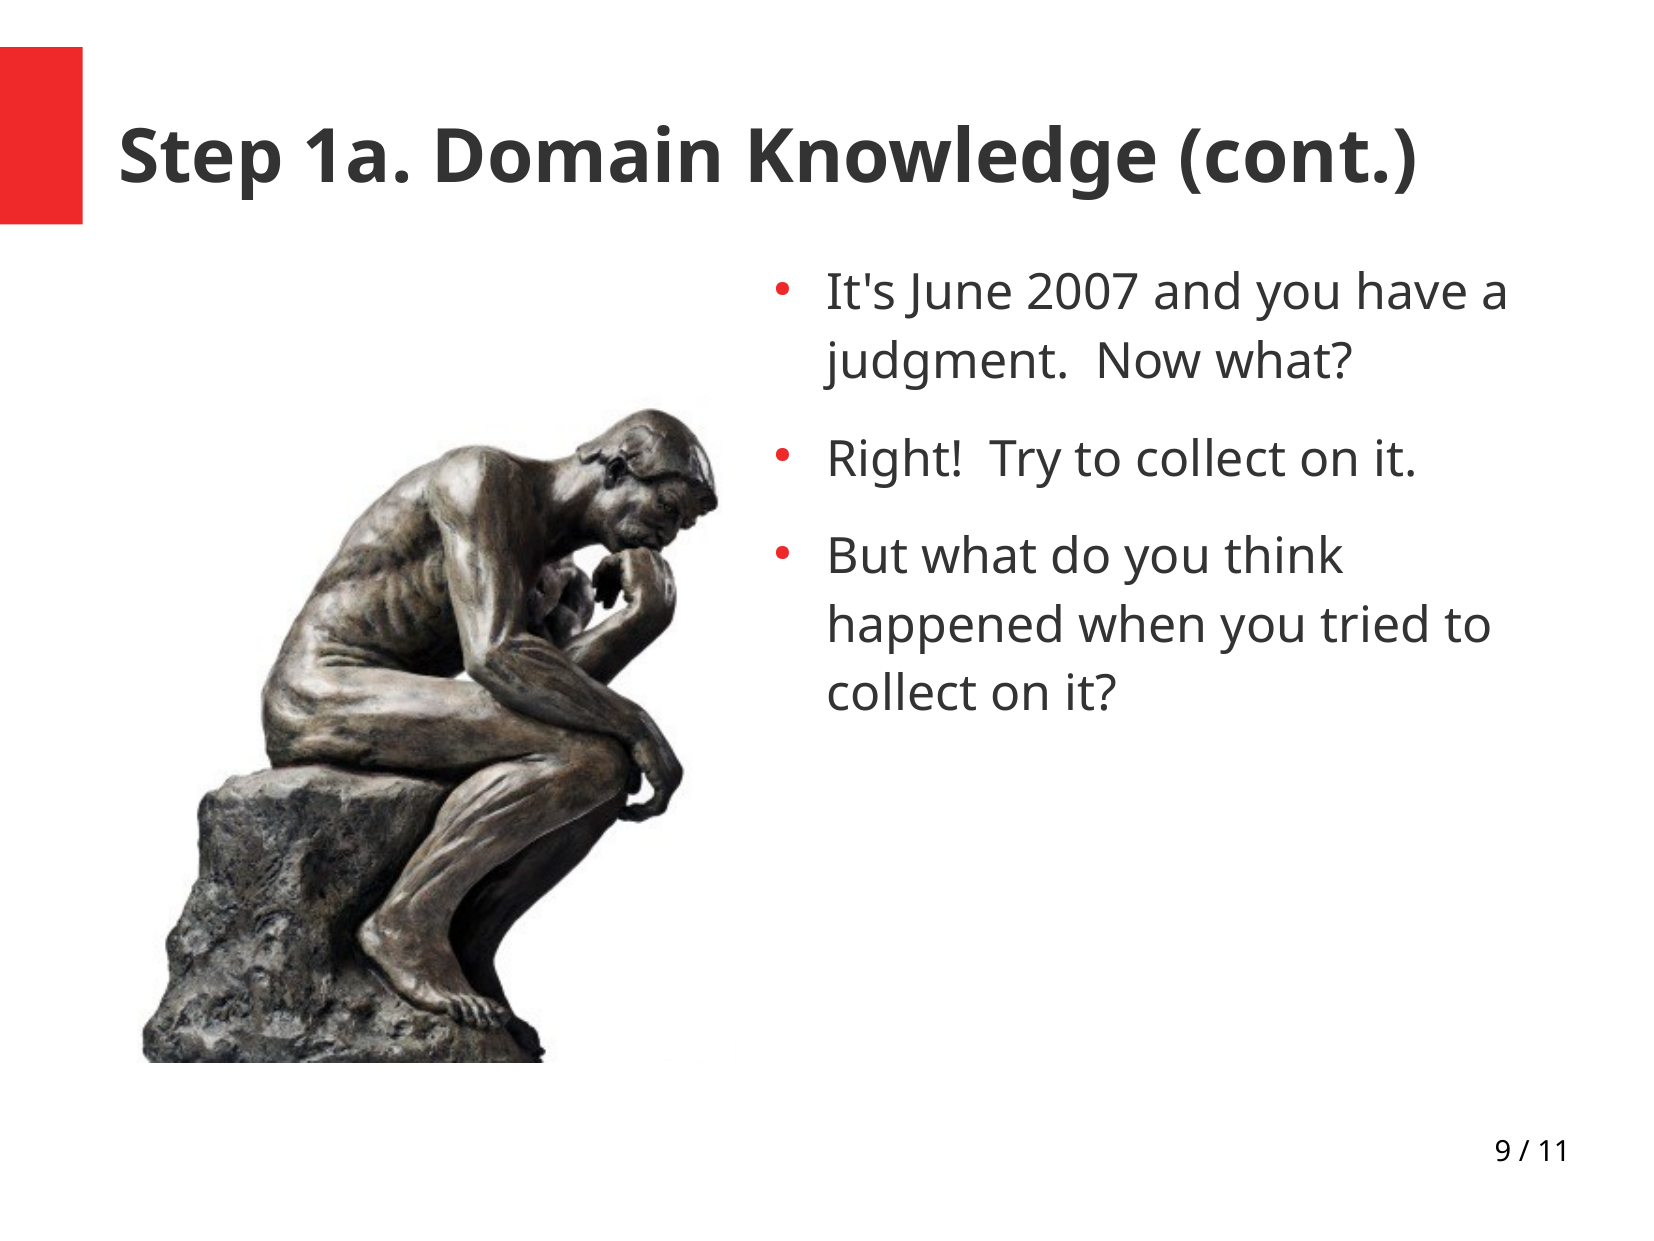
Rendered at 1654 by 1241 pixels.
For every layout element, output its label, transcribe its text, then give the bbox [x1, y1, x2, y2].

list It's June 2007 and you have a judgment. Now what? Right! Try to collect on it. But what do you think happened when you tried to collect on it? [755, 256, 1536, 1074]
title Step 1a. Domain Knowledge (cont.) [118, 49, 1571, 257]
picture [134, 366, 737, 1063]
